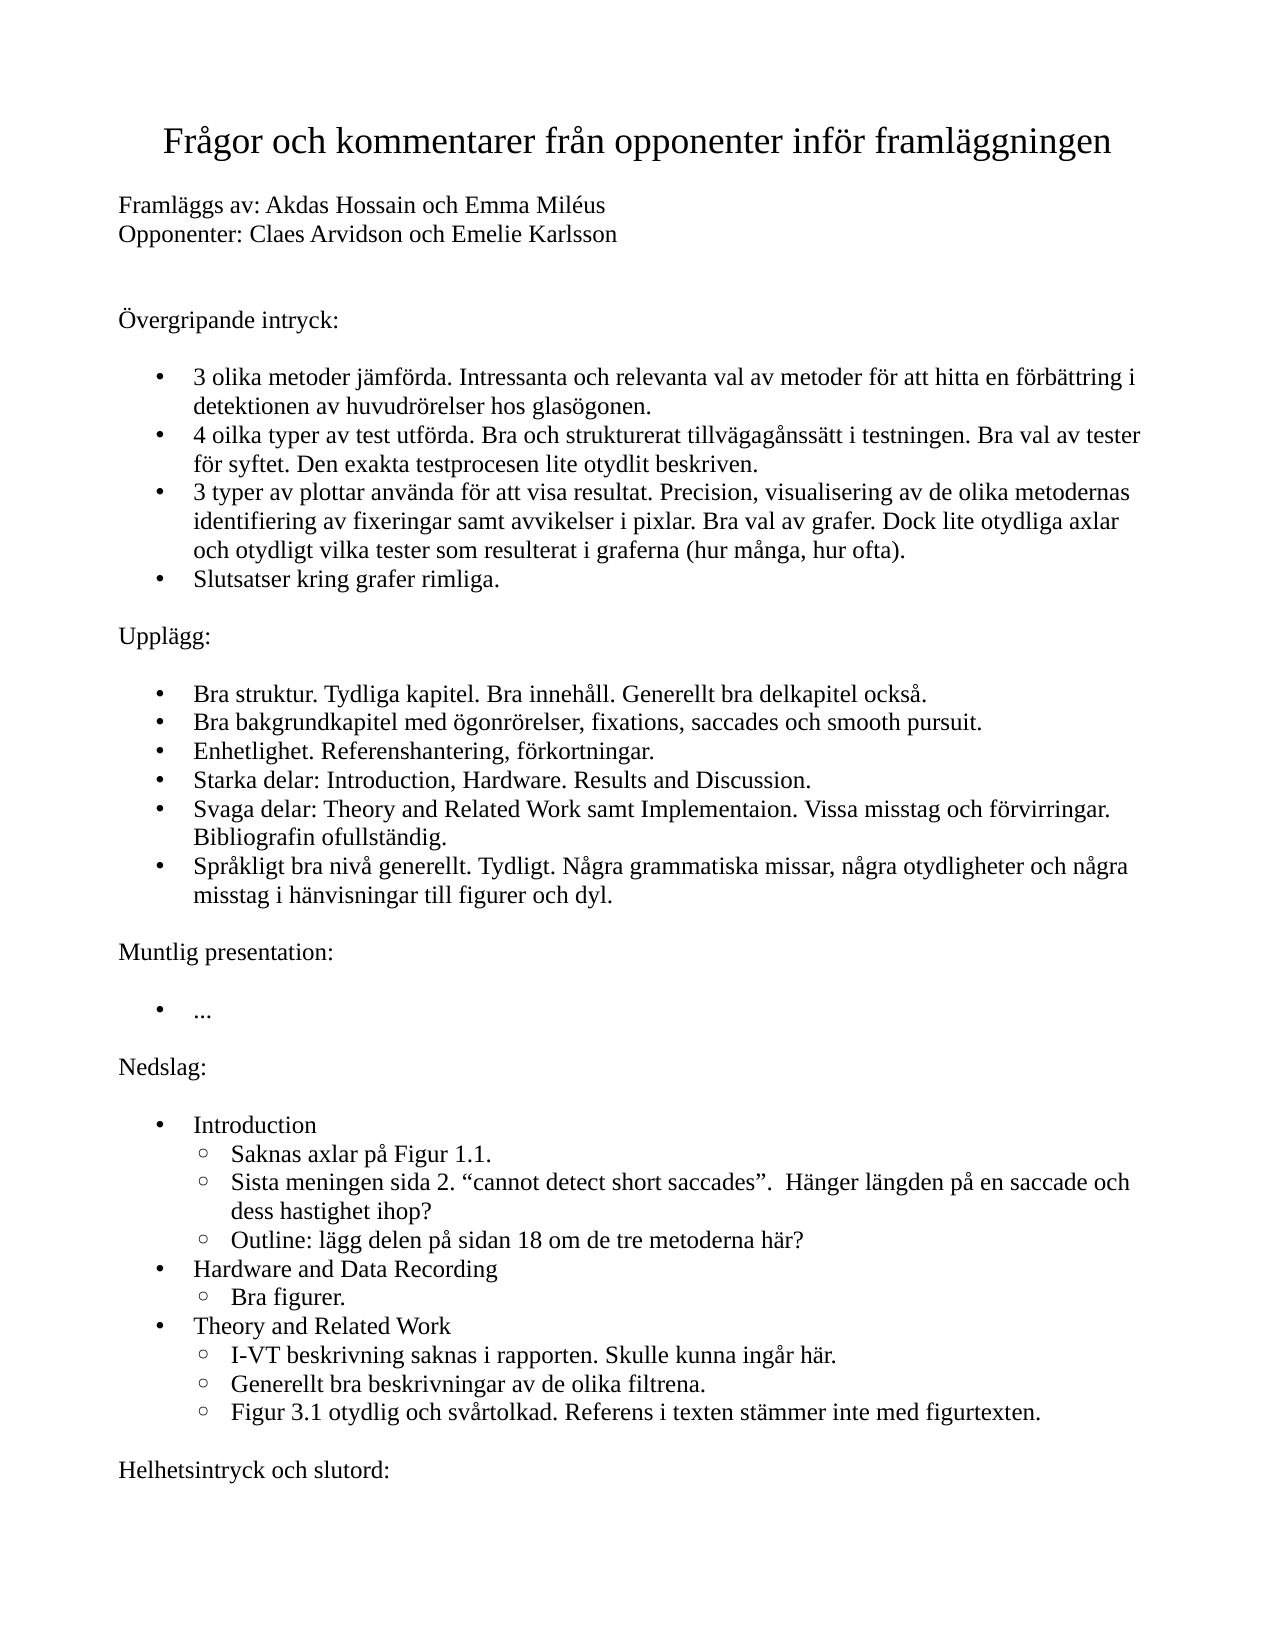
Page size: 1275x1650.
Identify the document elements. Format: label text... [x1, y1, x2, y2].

text Muntlig presentation: [118, 937, 1157, 966]
list 4 oilka typer av test utförda. Bra och strukturerat tillvägagånssätt i testningen. Bra val av tester för syftet. Den exakta testprocesen lite otydlit beskriven. [156, 420, 1157, 477]
list Starka delar: Introduction, Hardware. Results and Discussion. [156, 765, 1157, 794]
list I-VT beskrivning saknas i rapporten. Skulle kunna ingår här. [193, 1340, 1157, 1369]
list Språkligt bra nivå generellt. Tydligt. Några grammatiska missar, några otydligheter och några misstag i hänvisningar till figurer och dyl. [156, 851, 1157, 909]
list Slutsatser kring grafer rimliga. [156, 564, 1157, 592]
text Nedslag: [118, 1052, 1157, 1081]
list ... [156, 995, 1157, 1024]
list Figur 3.1 otydlig och svårtolkad. Referens i texten stämmer inte med figurtexten. [193, 1397, 1157, 1426]
list Svaga delar: Theory and Related Work samt Implementaion. Vissa misstag och förvirringar. Bibliografin ofullständig. [156, 794, 1157, 851]
list Sista meningen sida 2. “cannot detect short saccades”. Hänger längden på en saccade och dess hastighet ihop? [193, 1167, 1157, 1225]
text Helhetsintryck och slutord: [118, 1455, 1157, 1484]
list Bra figurer. [193, 1282, 1157, 1311]
list Introduction [156, 1110, 1157, 1139]
list 3 olika metoder jämförda. Intressanta och relevanta val av metoder för att hitta en förbättring i detektionen av huvudrörelser hos glasögonen. [156, 362, 1157, 420]
list Theory and Related Work [156, 1311, 1157, 1340]
list Outline: lägg delen på sidan 18 om de tre metoderna här? [193, 1225, 1157, 1254]
text Övergripande intryck: [118, 305, 1157, 334]
list Hardware and Data Recording [156, 1254, 1157, 1282]
list Bra struktur. Tydliga kapitel. Bra innehåll. Generellt bra delkapitel också. [156, 679, 1157, 707]
list 3 typer av plottar använda för att visa resultat. Precision, visualisering av de olika metodernas identifiering av fixeringar samt avvikelser i pixlar. Bra val av grafer. Dock lite otydliga axlar och otydligt vilka tester som resulterat i graferna (hur många, hur ofta). [156, 477, 1157, 564]
text Frågor och kommentarer från opponenter inför framläggningen [118, 118, 1157, 161]
list Enhetlighet. Referenshantering, förkortningar. [156, 736, 1157, 765]
text Upplägg: [118, 621, 1157, 650]
text Opponenter: Claes Arvidson och Emelie Karlsson [118, 219, 1157, 247]
list Bra bakgrundkapitel med ögonrörelser, fixations, saccades och smooth pursuit. [156, 707, 1157, 736]
list Saknas axlar på Figur 1.1. [193, 1139, 1157, 1167]
text Framläggs av: Akdas Hossain och Emma Miléus [118, 190, 1157, 219]
list Generellt bra beskrivningar av de olika filtrena. [193, 1369, 1157, 1397]
